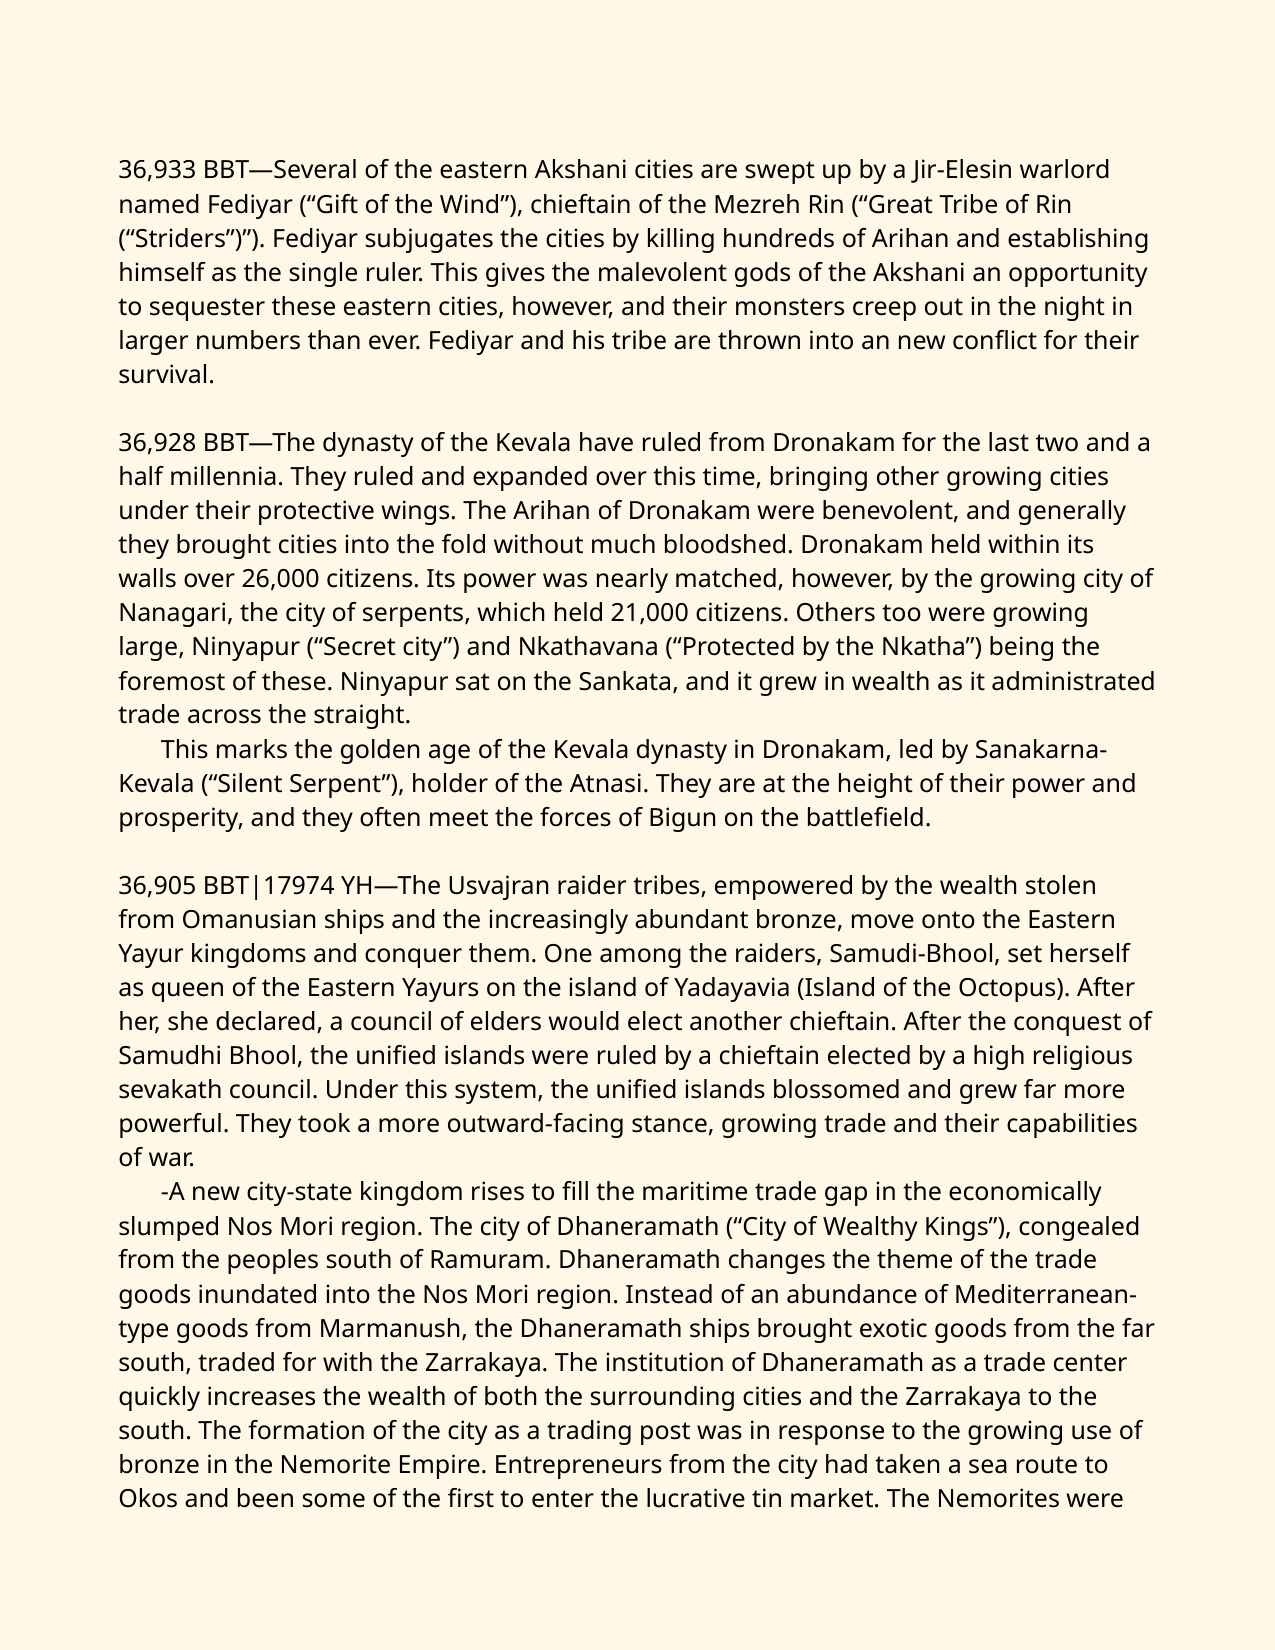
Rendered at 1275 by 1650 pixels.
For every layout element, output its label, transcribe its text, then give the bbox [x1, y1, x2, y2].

text This marks the golden age of the Kevala dynasty in Dronakam, led by Sanakarna-Kevala (“Silent Serpent”), holder of the Atnasi. They are at the height of their power and prosperity, and they often meet the forces of Bigun on the battlefield. [118, 731, 1157, 833]
text 36,905 BBT|17974 YH—The Usvajran raider tribes, empowered by the wealth stolen from Omanusian ships and the increasingly abundant bronze, move onto the Eastern Yayur kingdoms and conquer them. One among the raiders, Samudi-Bhool, set herself as queen of the Eastern Yayurs on the island of Yadayavia (Island of the Octopus). After her, she declared, a council of elders would elect another chieftain. After the conquest of Samudhi Bhool, the unified islands were ruled by a chieftain elected by a high religious sevakath council. Under this system, the unified islands blossomed and grew far more powerful. They took a more outward-facing stance, growing trade and their capabilities of war. [118, 867, 1157, 1174]
text -A new city-state kingdom rises to fill the maritime trade gap in the economically slumped Nos Mori region. The city of Dhaneramath (“City of Wealthy Kings”), congealed from the peoples south of Ramuram. Dhaneramath changes the theme of the trade goods inundated into the Nos Mori region. Instead of an abundance of Mediterranean-type goods from Marmanush, the Dhaneramath ships brought exotic goods from the far south, traded for with the Zarrakaya. The institution of Dhaneramath as a trade center quickly increases the wealth of both the surrounding cities and the Zarrakaya to the south. The formation of the city as a trading post was in response to the growing use of bronze in the Nemorite Empire. Entrepreneurs from the city had taken a sea route to Okos and been some of the first to enter the lucrative tin market. The Nemorites were [118, 1174, 1157, 1515]
text 36,933 BBT—Several of the eastern Akshani cities are swept up by a Jir-Elesin warlord named Fediyar (“Gift of the Wind”), chieftain of the Mezreh Rin (“Great Tribe of Rin (“Striders”)”). Fediyar subjugates the cities by killing hundreds of Arihan and establishing himself as the single ruler. This gives the malevolent gods of the Akshani an opportunity to sequester these eastern cities, however, and their monsters creep out in the night in larger numbers than ever. Fediyar and his tribe are thrown into an new conflict for their survival. [118, 152, 1157, 391]
text 36,928 BBT—The dynasty of the Kevala have ruled from Dronakam for the last two and a half millennia. They ruled and expanded over this time, bringing other growing cities under their protective wings. The Arihan of Dronakam were benevolent, and generally they brought cities into the fold without much bloodshed. Dronakam held within its walls over 26,000 citizens. Its power was nearly matched, however, by the growing city of Nanagari, the city of serpents, which held 21,000 citizens. Others too were growing large, Ninyapur (“Secret city”) and Nkathavana (“Protected by the Nkatha”) being the foremost of these. Ninyapur sat on the Sankata, and it grew in wealth as it administrated trade across the straight. [118, 425, 1157, 731]
